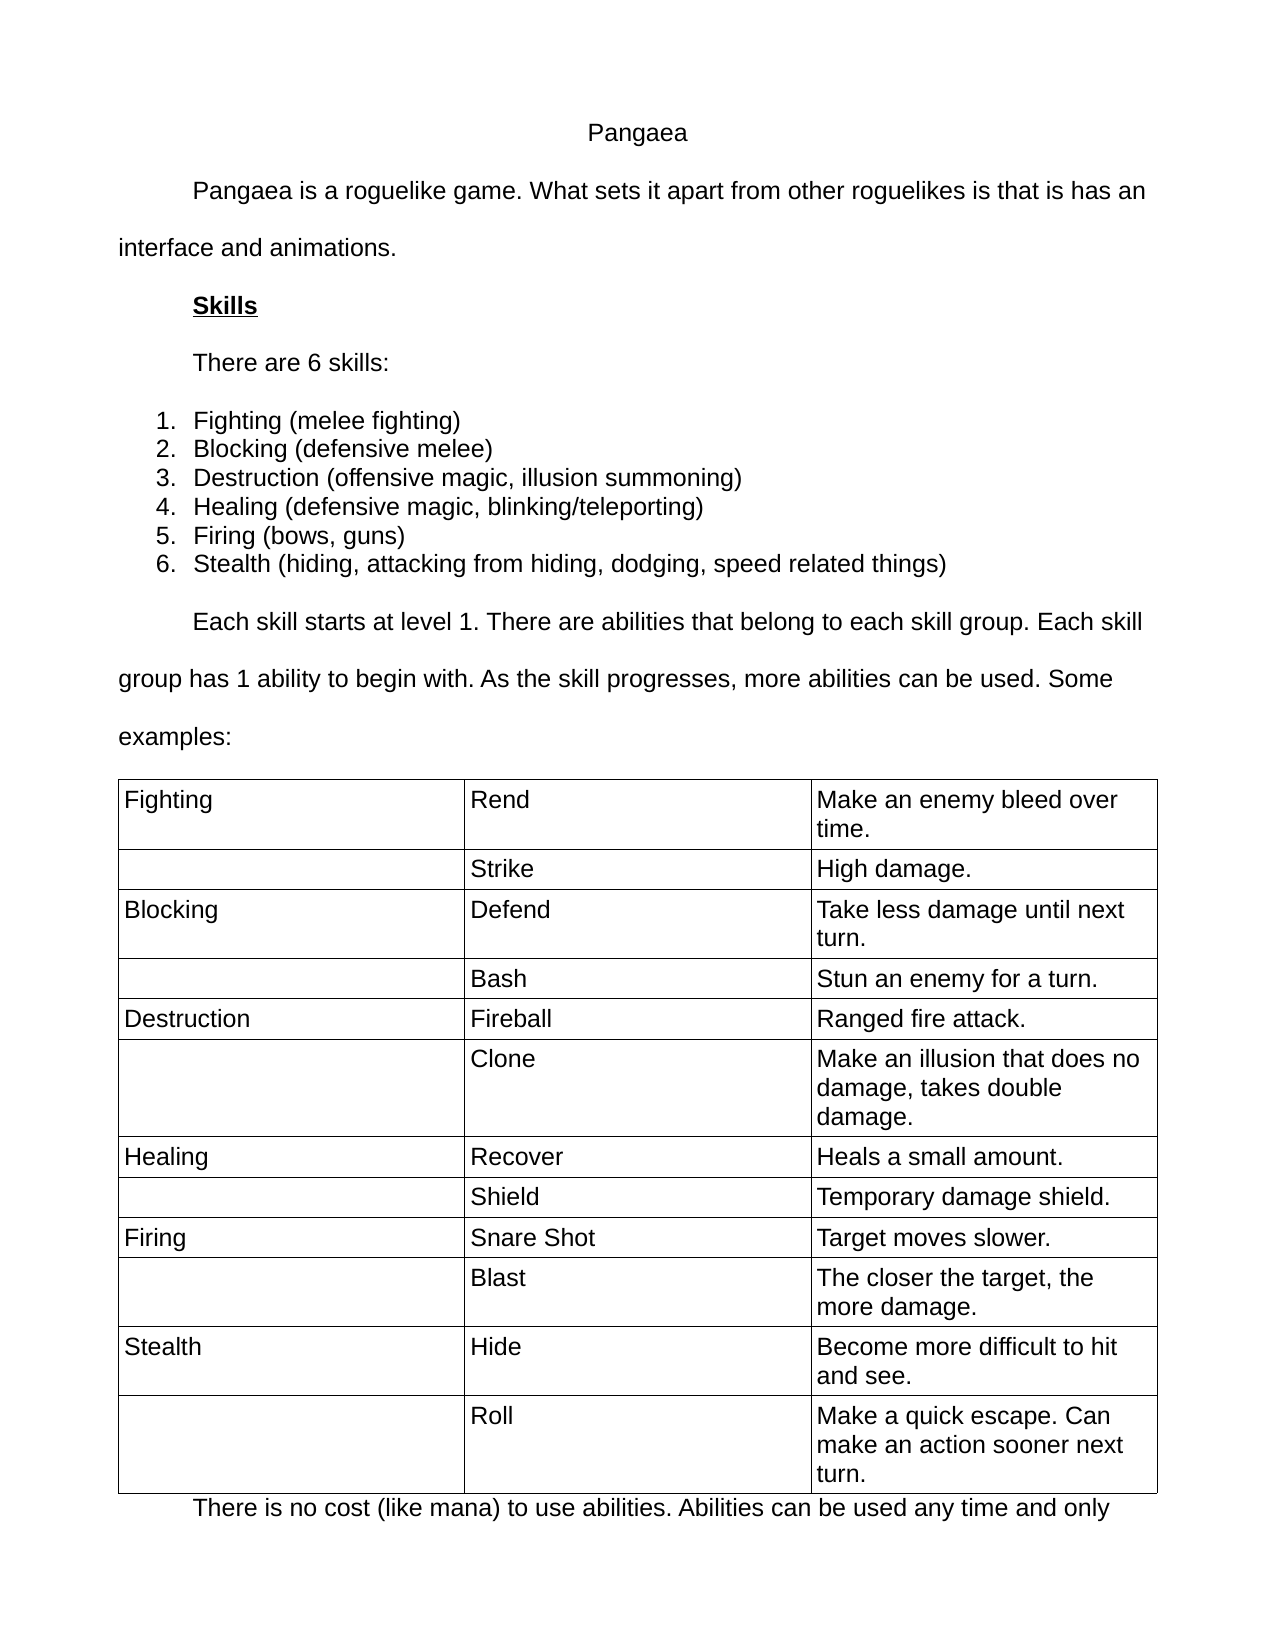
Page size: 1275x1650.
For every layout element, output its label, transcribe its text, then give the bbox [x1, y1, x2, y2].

table_cell Make an illusion that does no damage, takes double damage. [812, 1040, 1157, 1136]
list Firing (bows, guns) [156, 521, 1157, 549]
table_cell Shield [465, 1178, 811, 1217]
text There is no cost (like mana) to use abilities. Abilities can be used any time and only [118, 1494, 1157, 1522]
list Healing (defensive magic, blinking/teleporting) [156, 492, 1157, 521]
text Pangaea [118, 118, 1157, 147]
table_cell The closer the target, the more damage. [812, 1258, 1157, 1326]
table_cell Blocking [119, 890, 464, 958]
list Fighting (melee fighting) [156, 406, 1157, 434]
table_cell Ranged fire attack. [812, 999, 1157, 1038]
table_cell Recover [465, 1137, 811, 1177]
table_cell [119, 1178, 464, 1217]
table_cell [119, 850, 464, 889]
table_cell Bash [465, 959, 811, 998]
table_cell [119, 1396, 464, 1493]
list Blocking (defensive melee) [156, 434, 1157, 463]
table_cell Roll [465, 1396, 811, 1493]
table_cell Hide [465, 1327, 811, 1395]
text Skills [118, 291, 1157, 319]
text Each skill starts at level 1. There are abilities that belong to each skill group. Each skill group has 1 ability to begin with. As the skill progresses, more abilities can be used. Some examples: [118, 607, 1157, 751]
table_cell Heals a small amount. [812, 1137, 1157, 1177]
table_cell Temporary damage shield. [812, 1178, 1157, 1217]
table_cell Destruction [119, 999, 464, 1038]
table_cell [119, 1258, 464, 1326]
table_cell Clone [465, 1040, 811, 1136]
table_cell Stun an enemy for a turn. [812, 959, 1157, 998]
table_cell Stealth [119, 1327, 464, 1395]
table_cell Snare Shot [465, 1218, 811, 1257]
table_cell [119, 959, 464, 998]
table_cell Healing [119, 1137, 464, 1177]
table_header Rend [465, 780, 811, 848]
table_cell Blast [465, 1258, 811, 1326]
table_cell Take less damage until next turn. [812, 890, 1157, 958]
table_cell [119, 1040, 464, 1136]
list Stealth (hiding, attacking from hiding, dodging, speed related things) [156, 549, 1157, 578]
text Pangaea is a roguelike game. What sets it apart from other roguelikes is that is has an interface and animations. [118, 176, 1157, 262]
table_cell Strike [465, 850, 811, 889]
table_cell Defend [465, 890, 811, 958]
table_cell Make a quick escape. Can make an action sooner next turn. [812, 1396, 1157, 1493]
table_cell Firing [119, 1218, 464, 1257]
table_cell Become more difficult to hit and see. [812, 1327, 1157, 1395]
list Destruction (offensive magic, illusion summoning) [156, 463, 1157, 492]
table_header Fighting [119, 780, 464, 848]
table_cell Fireball [465, 999, 811, 1038]
table_header Make an enemy bleed over time. [812, 780, 1157, 848]
table_cell Target moves slower. [812, 1218, 1157, 1257]
text There are 6 skills: [118, 348, 1157, 377]
table_cell High damage. [812, 850, 1157, 889]
